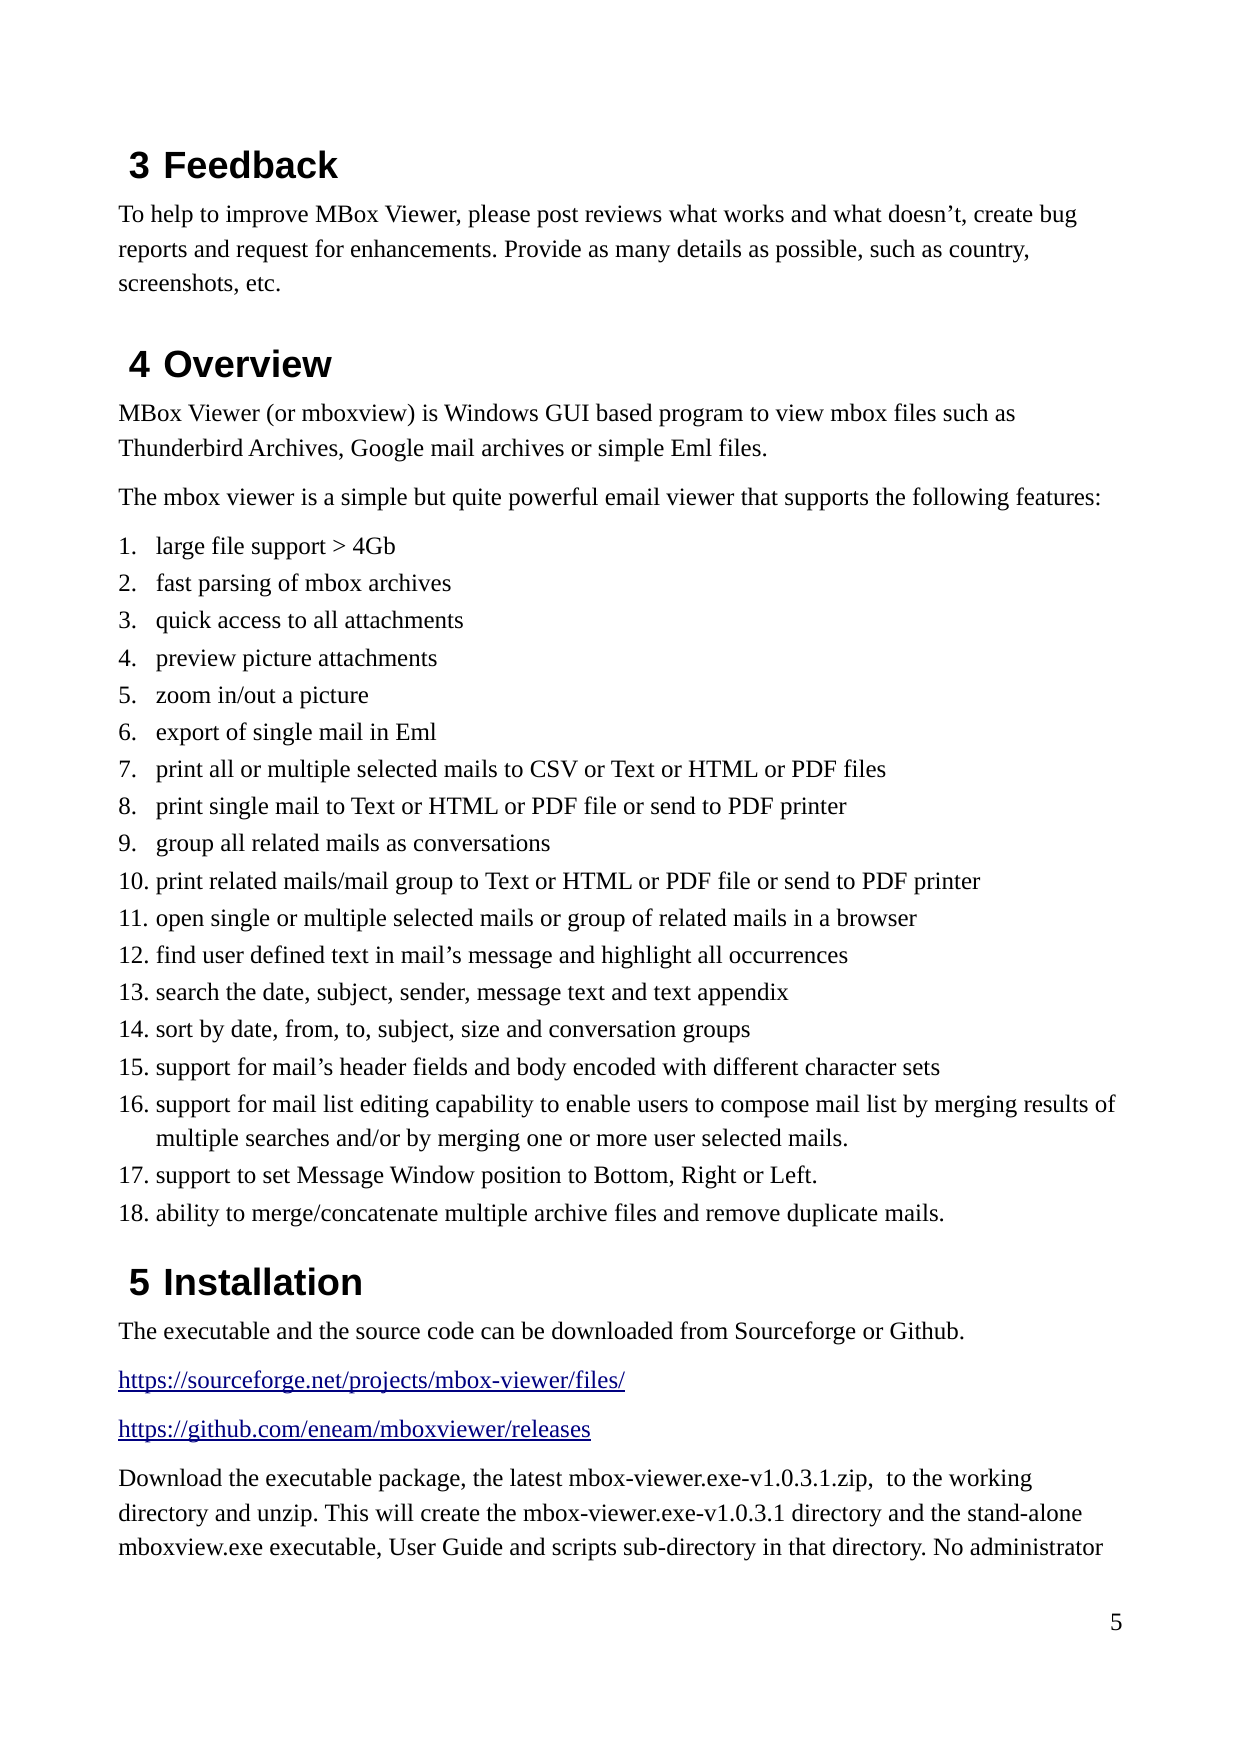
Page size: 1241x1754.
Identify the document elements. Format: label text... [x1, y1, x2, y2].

list print related mails/mail group to Text or HTML or PDF file or send to PDF printer [118, 866, 1122, 894]
list support to set Message Window position to Bottom, Right or Left. [118, 1161, 1122, 1189]
list group all related mails as conversations [118, 828, 1122, 857]
subtitle Feedback [118, 143, 1122, 187]
list fast parsing of mbox archives [118, 568, 1122, 597]
subtitle Installation [118, 1260, 1122, 1303]
list export of single mail in Eml [118, 717, 1122, 746]
list preview picture attachments [118, 643, 1122, 671]
text The executable and the source code can be downloaded from Sourceforge or Github. [118, 1316, 1122, 1345]
text MBox Viewer (or mboxview) is Windows GUI based program to view mbox files such as Thunderbird Archives, Google mail archives or simple Eml files. [118, 398, 1122, 462]
text Download the executable package, the latest mbox-viewer.exe-v1.0.3.1.zip, to the working directory and unzip. This will create the mbox-viewer.exe-v1.0.3.1 directory and the stand-alone mboxview.exe executable, User Guide and scripts sub-directory in that directory. No administrator [118, 1463, 1122, 1561]
list print all or multiple selected mails to CSV or Text or HTML or PDF files [118, 754, 1122, 783]
list ability to merge/concatenate multiple archive files and remove duplicate mails. [118, 1198, 1122, 1226]
text To help to improve MBox Viewer, please post reviews what works and what doesn’t, create bug reports and request for enhancements. Provide as many details as possible, such as country, screenshots, etc. [118, 199, 1122, 297]
list support for mail’s header fields and body encoded with different character sets [118, 1052, 1122, 1080]
text https://github.com/eneam/mboxviewer/releases [118, 1414, 1122, 1443]
list large file support > 4Gb [118, 531, 1122, 560]
list support for mail list editing capability to enable users to compose mail list by merging results of multiple searches and/or by merging one or more user selected mails. [118, 1089, 1122, 1152]
list open single or multiple selected mails or group of related mails in a browser [118, 903, 1122, 932]
subtitle Overview [118, 342, 1122, 386]
text The mbox viewer is a simple but quite powerful email viewer that supports the following features: [118, 482, 1122, 511]
text https://sourceforge.net/projects/mbox-viewer/files/ [118, 1365, 1122, 1394]
list search the date, subject, sender, message text and text appendix [118, 977, 1122, 1006]
list print single mail to Text or HTML or PDF file or send to PDF printer [118, 791, 1122, 820]
list find user defined text in mail’s message and highlight all occurrences [118, 940, 1122, 969]
list sort by date, from, to, subject, size and conversation groups [118, 1014, 1122, 1043]
list zoom in/out a picture [118, 680, 1122, 708]
list quick access to all attachments [118, 605, 1122, 634]
